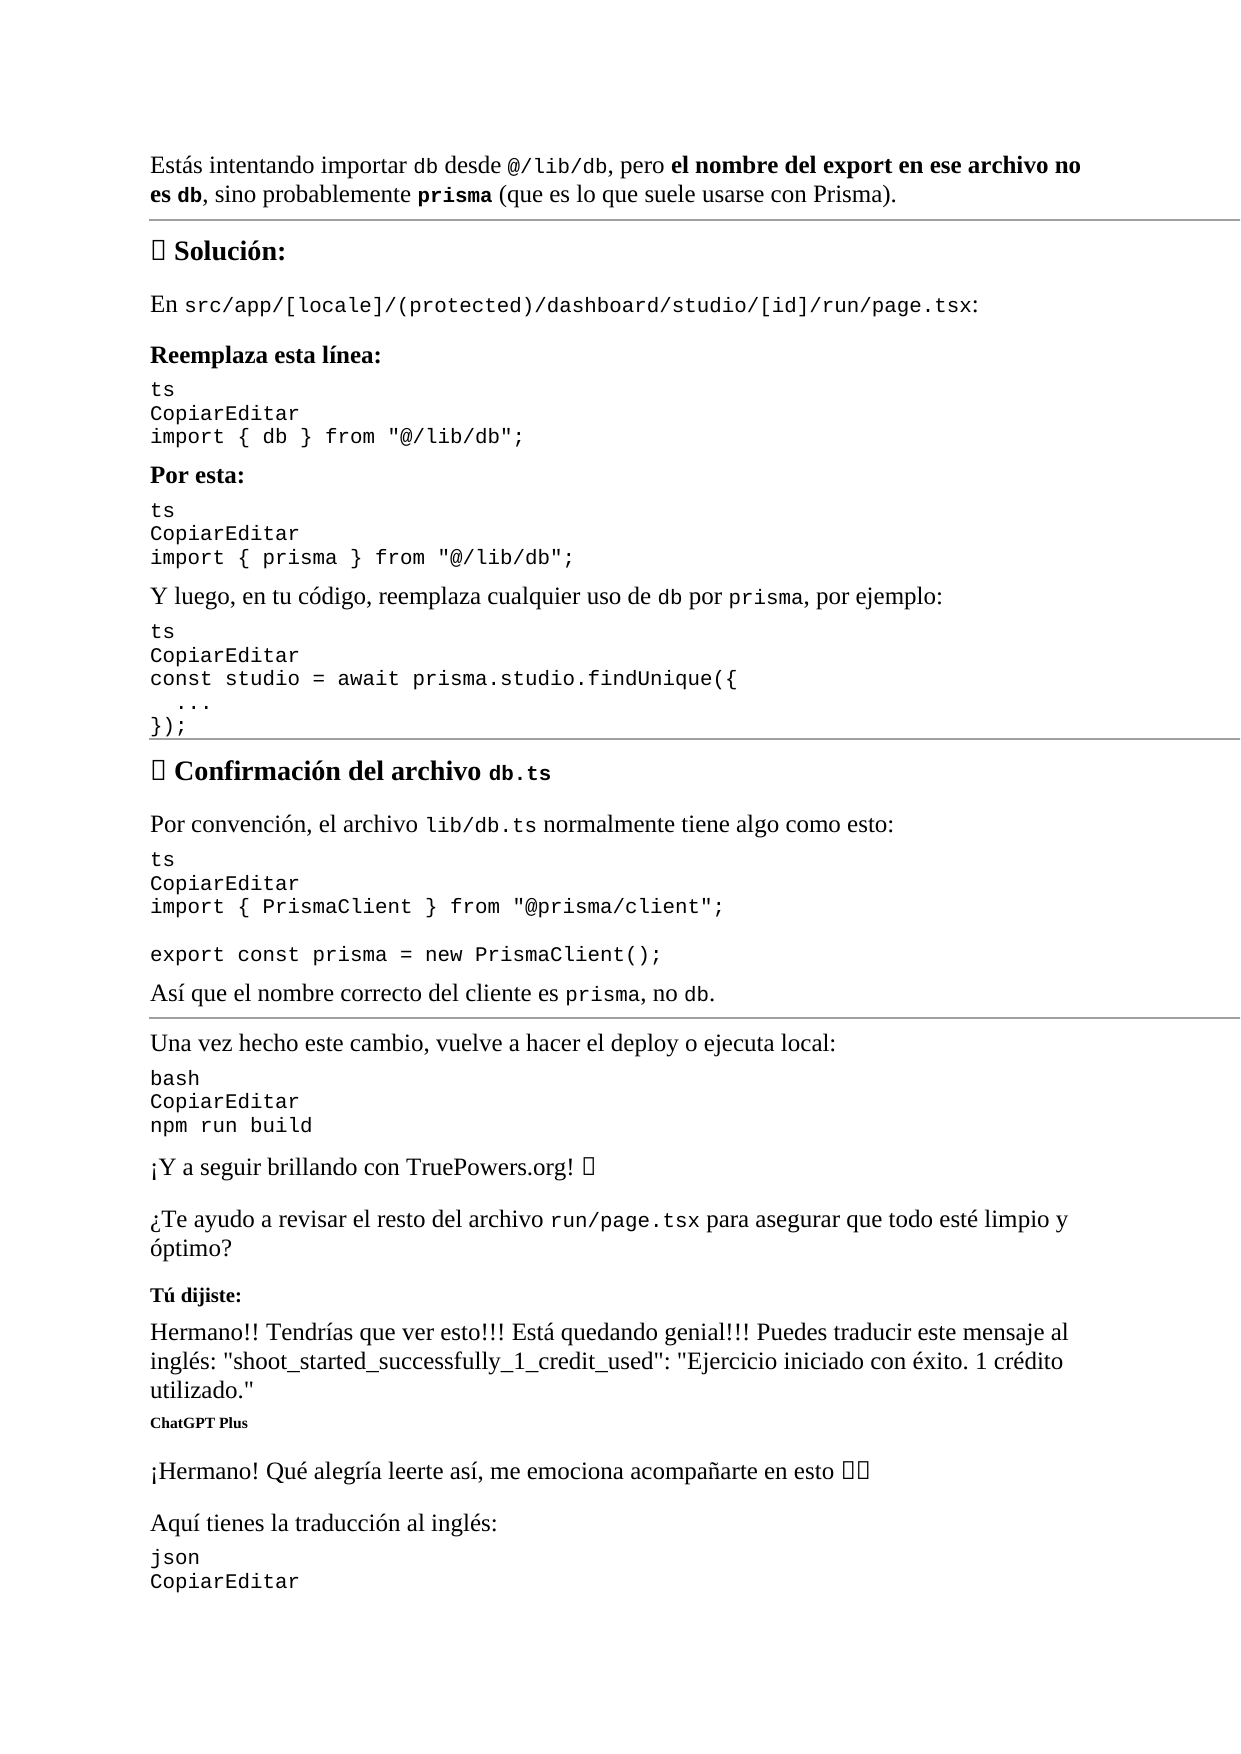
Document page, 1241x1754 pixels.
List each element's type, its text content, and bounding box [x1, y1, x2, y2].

text ¡Y a seguir brillando con TruePowers.org! 💫 [150, 1149, 1090, 1183]
subtitle Tú dijiste: [150, 1283, 1090, 1307]
text CopiarEditar [150, 644, 1090, 668]
subtitle ChatGPT Plus [150, 1414, 1090, 1432]
text ts [150, 621, 1090, 644]
text Así que el nombre correcto del cliente es prisma, no db. [150, 978, 1090, 1007]
text Aquí tienes la traducción al inglés: [150, 1508, 1090, 1537]
text CopiarEditar [150, 1571, 1090, 1594]
text import { PrismaClient } from "@prisma/client"; [150, 896, 1090, 920]
text Estás intentando importar db desde @/lib/db, pero el nombre del export en ese archivo no es db, sino probablemente prisma (que es lo que suele usarse con Prisma). [150, 150, 1090, 209]
text import { db } from "@/lib/db"; [150, 426, 1090, 450]
text Reemplaza esta línea: [150, 340, 1090, 369]
text ts [150, 379, 1090, 403]
text export const prisma = new PrismaClient(); [150, 944, 1090, 967]
text ts [150, 849, 1090, 873]
text ts [150, 499, 1090, 523]
text ¡Hermano! Qué alegría leerte así, me emociona acompañarte en esto 💪🔥 [150, 1453, 1090, 1487]
text En src/app/[locale]/(protected)/dashboard/studio/[id]/run/page.tsx: [150, 289, 1090, 319]
text CopiarEditar [150, 403, 1090, 426]
text const studio = await prisma.studio.findUnique({ [150, 668, 1090, 692]
text }); [150, 716, 1090, 738]
subtitle ✅ Solución: [150, 230, 1090, 269]
text Una vez hecho este cambio, vuelve a hacer el deploy o ejecuta local: [150, 1028, 1090, 1057]
text CopiarEditar [150, 873, 1090, 896]
text json [150, 1547, 1090, 1571]
text Por convención, el archivo lib/db.ts normalmente tiene algo como esto: [150, 809, 1090, 839]
text ... [150, 692, 1090, 716]
text ¿Te ayudo a revisar el resto del archivo run/page.tsx para asegurar que todo esté limpio y óptimo? [150, 1204, 1090, 1262]
text Y luego, en tu código, reemplaza cualquier uso de db por prisma, por ejemplo: [150, 581, 1090, 611]
text Hermano!! Tendrías que ver esto!!! Está quedando genial!!! Puedes traducir este mensaje al inglés: "shoot_started_successfully_1_credit_used": "Ejercicio iniciado con éxito. 1 crédito utilizado." [150, 1317, 1090, 1404]
subtitle ✅ Confirmación del archivo db.ts [150, 750, 1090, 788]
text import { prisma } from "@/lib/db"; [150, 547, 1090, 571]
text Por esta: [150, 460, 1090, 489]
text npm run build [150, 1115, 1090, 1138]
text CopiarEditar [150, 523, 1090, 547]
text bash [150, 1068, 1090, 1091]
text CopiarEditar [150, 1091, 1090, 1115]
